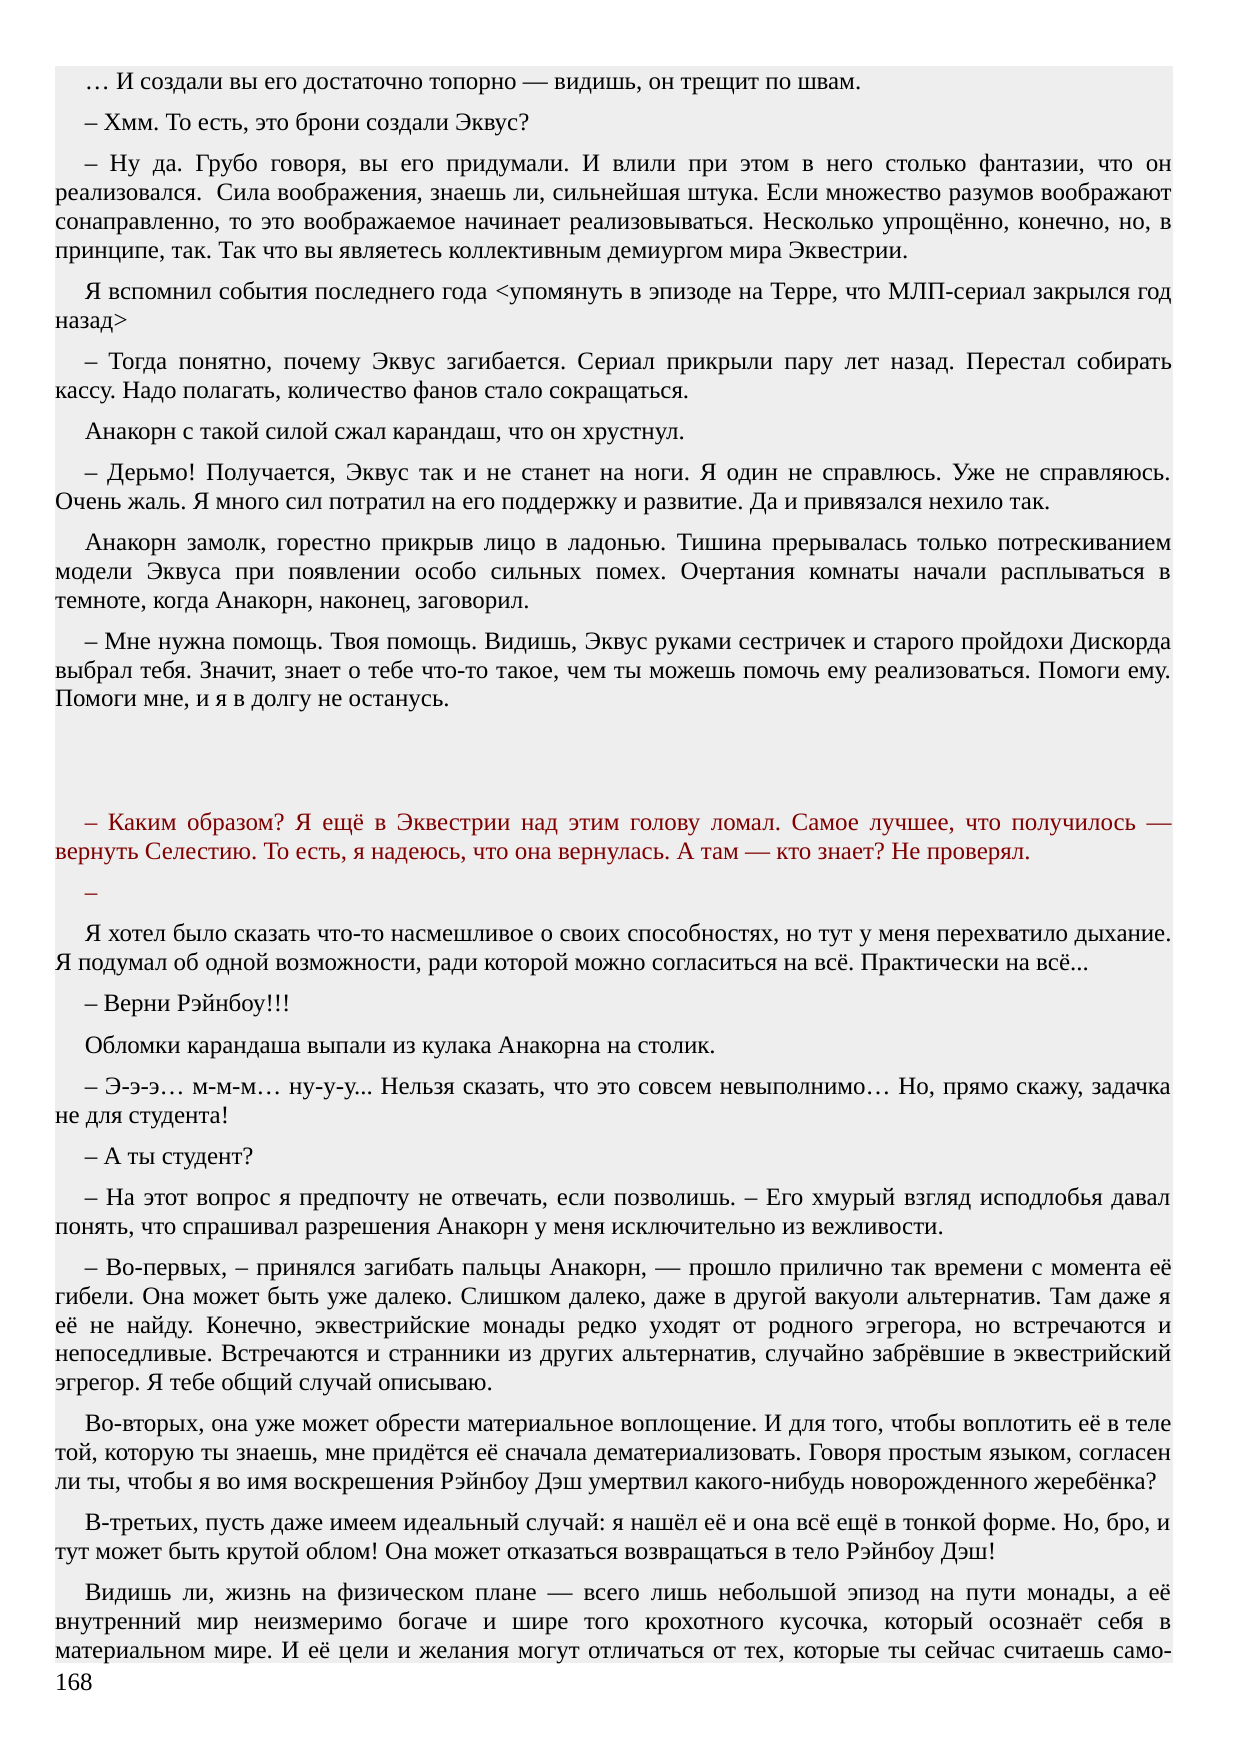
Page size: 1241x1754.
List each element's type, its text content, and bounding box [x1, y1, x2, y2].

text – На этот вопрос я предпочту не отвечать, если позволишь. – Его хмурый взгляд исподлобья давал понять, что спрашивал разрешения Анакорн у меня исключительно из вежливости. [55, 1182, 1173, 1240]
text Анакорн с такой силой сжал карандаш, что он хрустнул. [55, 416, 1173, 445]
text Анакорн замолк, горестно прикрыв лицо в ладонью. Тишина прерывалась только потрескиванием модели Эквуса при появлении особо сильных помех. Очертания комнаты начали расплываться в темноте, когда Анакорн, наконец, заговорил. [55, 527, 1173, 613]
text – Дерьмо! Получается, Эквус так и не станет на ноги. Я один не справлюсь. Уже не справляюсь. Очень жаль. Я много сил потратил на его поддержку и развитие. Да и привязался нехило так. [55, 457, 1173, 515]
text – А ты студент? [55, 1141, 1173, 1170]
text – Верни Рэйнбоу!!! [55, 988, 1173, 1017]
text Во-вторых, она уже может обрести материальное воплощение. И для того, чтобы воплотить её в теле той, которую ты знаешь, мне придётся её сначала дематериализовать. Говоря простым языком, согласен ли ты, чтобы я во имя воскрешения Рэйнбоу Дэш умертвил какого-нибудь новорожденного жеребёнка? [55, 1408, 1173, 1495]
text … И создали вы его достаточно топорно — видишь, он трещит по швам. [55, 66, 1173, 95]
text – Каким образом? Я ещё в Эквестрии над этим голову ломал. Самое лучшее, что получилось — вернуть Селестию. То есть, я надеюсь, что она вернулась. А там — кто знает? Не проверял. [55, 807, 1173, 865]
text Видишь ли, жизнь на физическом плане — всего лишь небольшой эпизод на пути монады, а её внутренний мир неизмеримо богаче и шире того крохотного кусочка, который осознаёт себя в материальном мире. И её цели и желания могут отличаться от тех, которые ты сейчас считаешь само- [55, 1577, 1173, 1663]
text Я хотел было сказать что-то насмешливое о своих способностях, но тут у меня перехватило дыхание. Я подумал об одной возможности, ради которой можно согласиться на всё. Практически на всё... [55, 918, 1173, 976]
text – Хмм. То есть, это брони создали Эквус? [55, 107, 1173, 136]
text Я вспомнил события последнего года <упомянуть в эпизоде на Терре, что МЛП-сериал закрылся год назад> [55, 276, 1173, 333]
text – [55, 877, 1173, 906]
text – Мне нужна помощь. Твоя помощь. Видишь, Эквус руками сестричек и старого пройдохи Дискорда выбрал тебя. Значит, знает о тебе что-то такое, чем ты можешь помочь ему реализоваться. Помоги ему. Помоги мне, и я в долгу не останусь. [55, 626, 1173, 712]
text – Ну да. Грубо говоря, вы его придумали. И влили при этом в него столько фантазии, что он реализовался. Сила воображения, знаешь ли, сильнейшая штука. Если множество разумов воображают сонаправленно, то это воображаемое начинает реализовываться. Несколько упрощённо, конечно, но, в принципе, так. Так что вы являетесь коллективным демиургом мира Эквестрии. [55, 148, 1173, 263]
text – Тогда понятно, почему Эквус загибается. Сериал прикрыли пару лет назад. Перестал собирать кассу. Надо полагать, количество фанов стало сокращаться. [55, 346, 1173, 403]
text – Во-первых, – принялся загибать пальцы Анакорн, — прошло прилично так времени с момента её гибели. Она может быть уже далеко. Слишком далеко, даже в другой вакуоли альтернатив. Там даже я её не найду. Конечно, эквестрийские монады редко уходят от родного эгрегора, но встречаются и непоседливые. Встречаются и странники из других альтернатив, случайно забрёвшие в эквестрийский эгрегор. Я тебе общий случай описываю. [55, 1252, 1173, 1396]
text – Э-э-э… м-м-м… ну-у-у... Нельзя сказать, что это совсем невыполнимо… Но, прямо скажу, задачка не для студента! [55, 1071, 1173, 1128]
text Обломки карандаша выпали из кулака Анакорна на столик. [55, 1030, 1173, 1058]
text В-третьих, пусть даже имеем идеальный случай: я нашёл её и она всё ещё в тонкой форме. Но, бро, и тут может быть крутой облом! Она может отказаться возвращаться в тело Рэйнбоу Дэш! [55, 1507, 1173, 1565]
